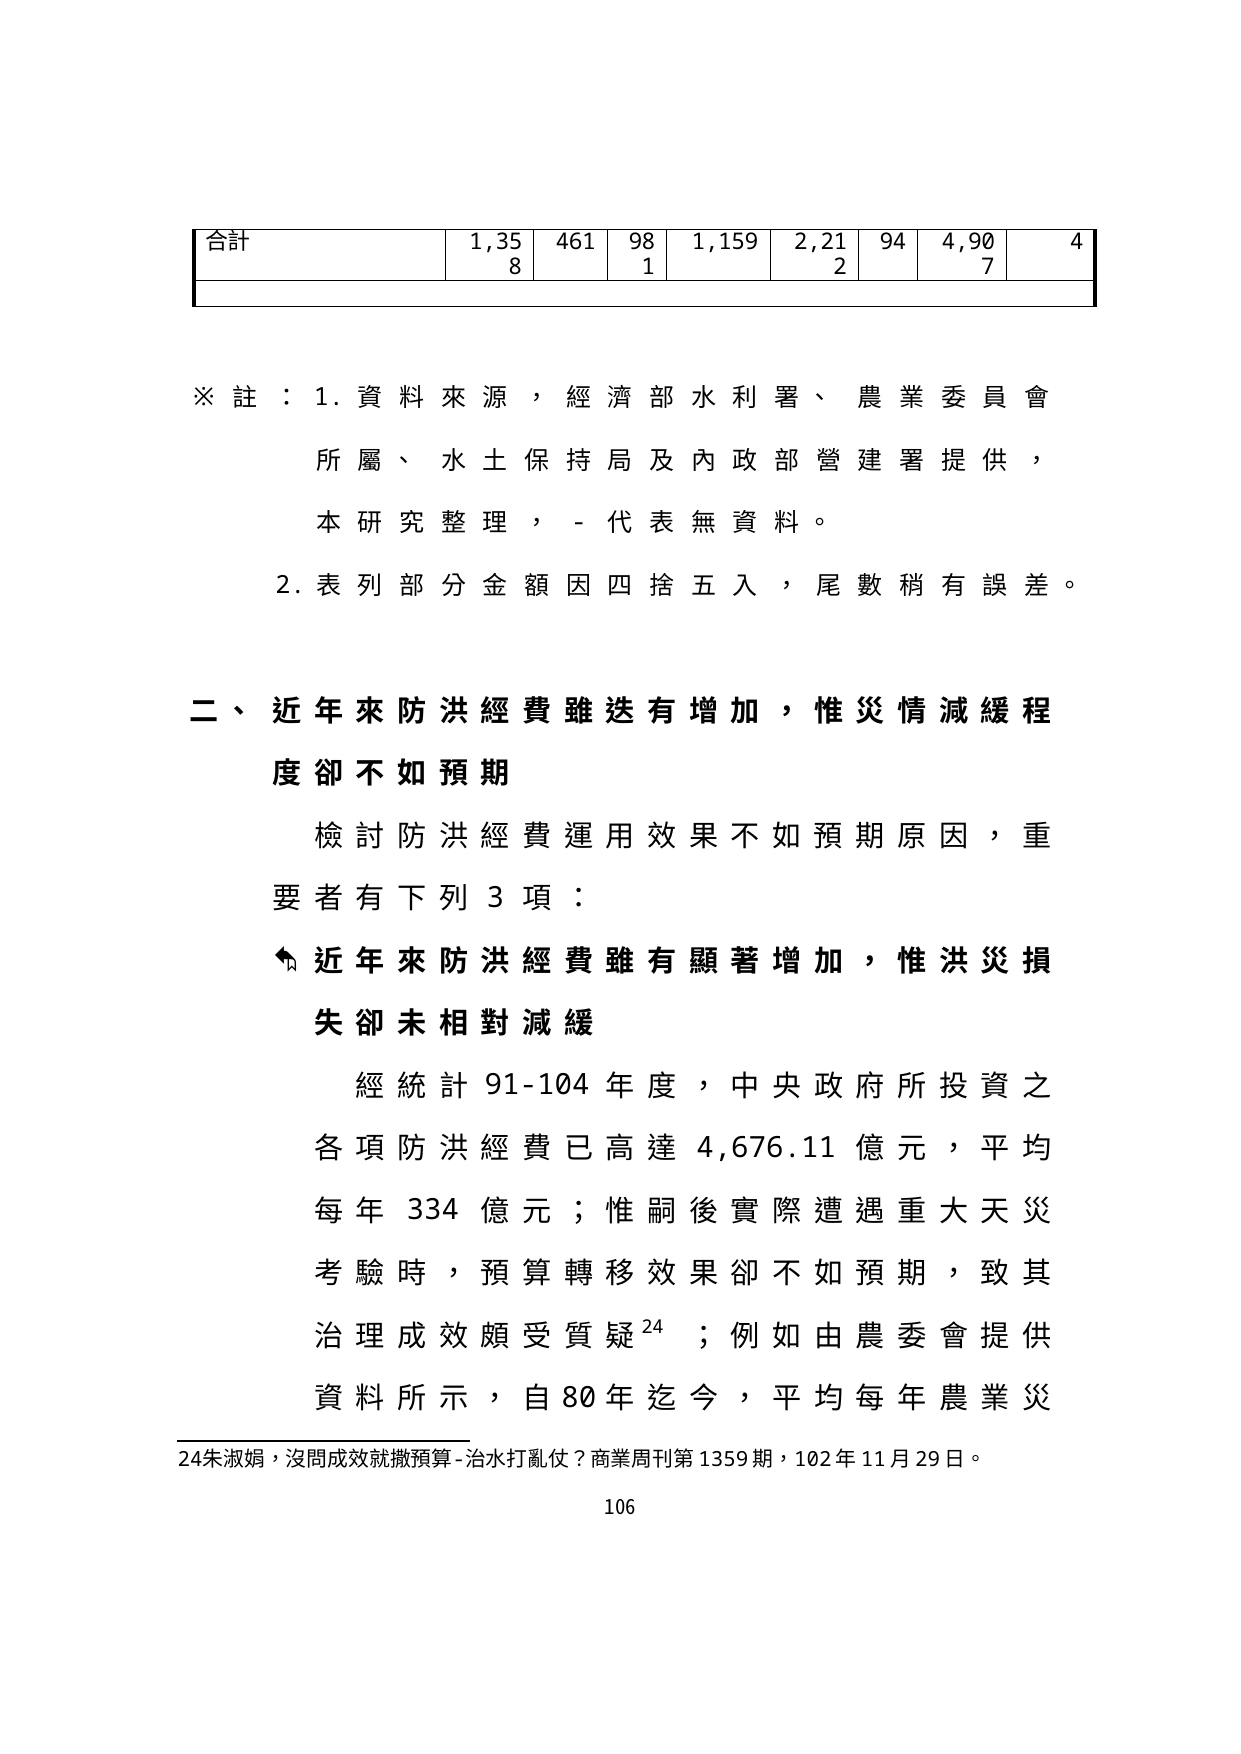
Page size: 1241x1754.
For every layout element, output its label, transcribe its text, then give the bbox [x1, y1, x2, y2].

text 朱淑娟，沒問成效就撒預算-治水打亂仗？商業周刊第1359期，102年11月29日。 [177, 1441, 1063, 1473]
text 二、近年來防洪經費雖迭有增加，惟災情減緩程度卻不如預期 [183, 667, 1058, 792]
text 2.表列部分金額因四捨五入，尾數稍有誤差。 [183, 542, 1058, 604]
table_cell [196, 281, 1093, 306]
text 近年來防洪經費雖有顯著增加，惟洪災損失卻未相對減緩 [242, 917, 1058, 1042]
text 經統計91-104年度，中央政府所投資之各項防洪經費已高達4,676.11億元，平均每年334億元；惟嗣後實際遭遇重大天災考驗時，預算轉移效果卻不如預期，致其治理成效頗受質疑；例如由農委會提供資料所示，自80年迄今，平均每年農業災 [271, 1042, 1058, 1417]
table_cell 4,907 [918, 230, 1006, 280]
table_cell 461 [534, 230, 607, 280]
table_cell 4 [1007, 230, 1093, 280]
table_cell 981 [608, 230, 666, 280]
text ※註：1.資料來源，經濟部水利署、農業委員會所屬、水土保持局及內政部營建署提供，本研究整理，-代表無資料。 [183, 354, 1072, 542]
table_cell 合計 [196, 230, 445, 280]
table_cell 1,358 [446, 230, 533, 280]
text 檢討防洪經費運用效果不如預期原因，重要者有下列3項： [242, 792, 1058, 917]
table_cell 2,212 [771, 230, 858, 280]
table_cell 1,159 [667, 230, 770, 280]
table_cell 94 [859, 230, 917, 280]
